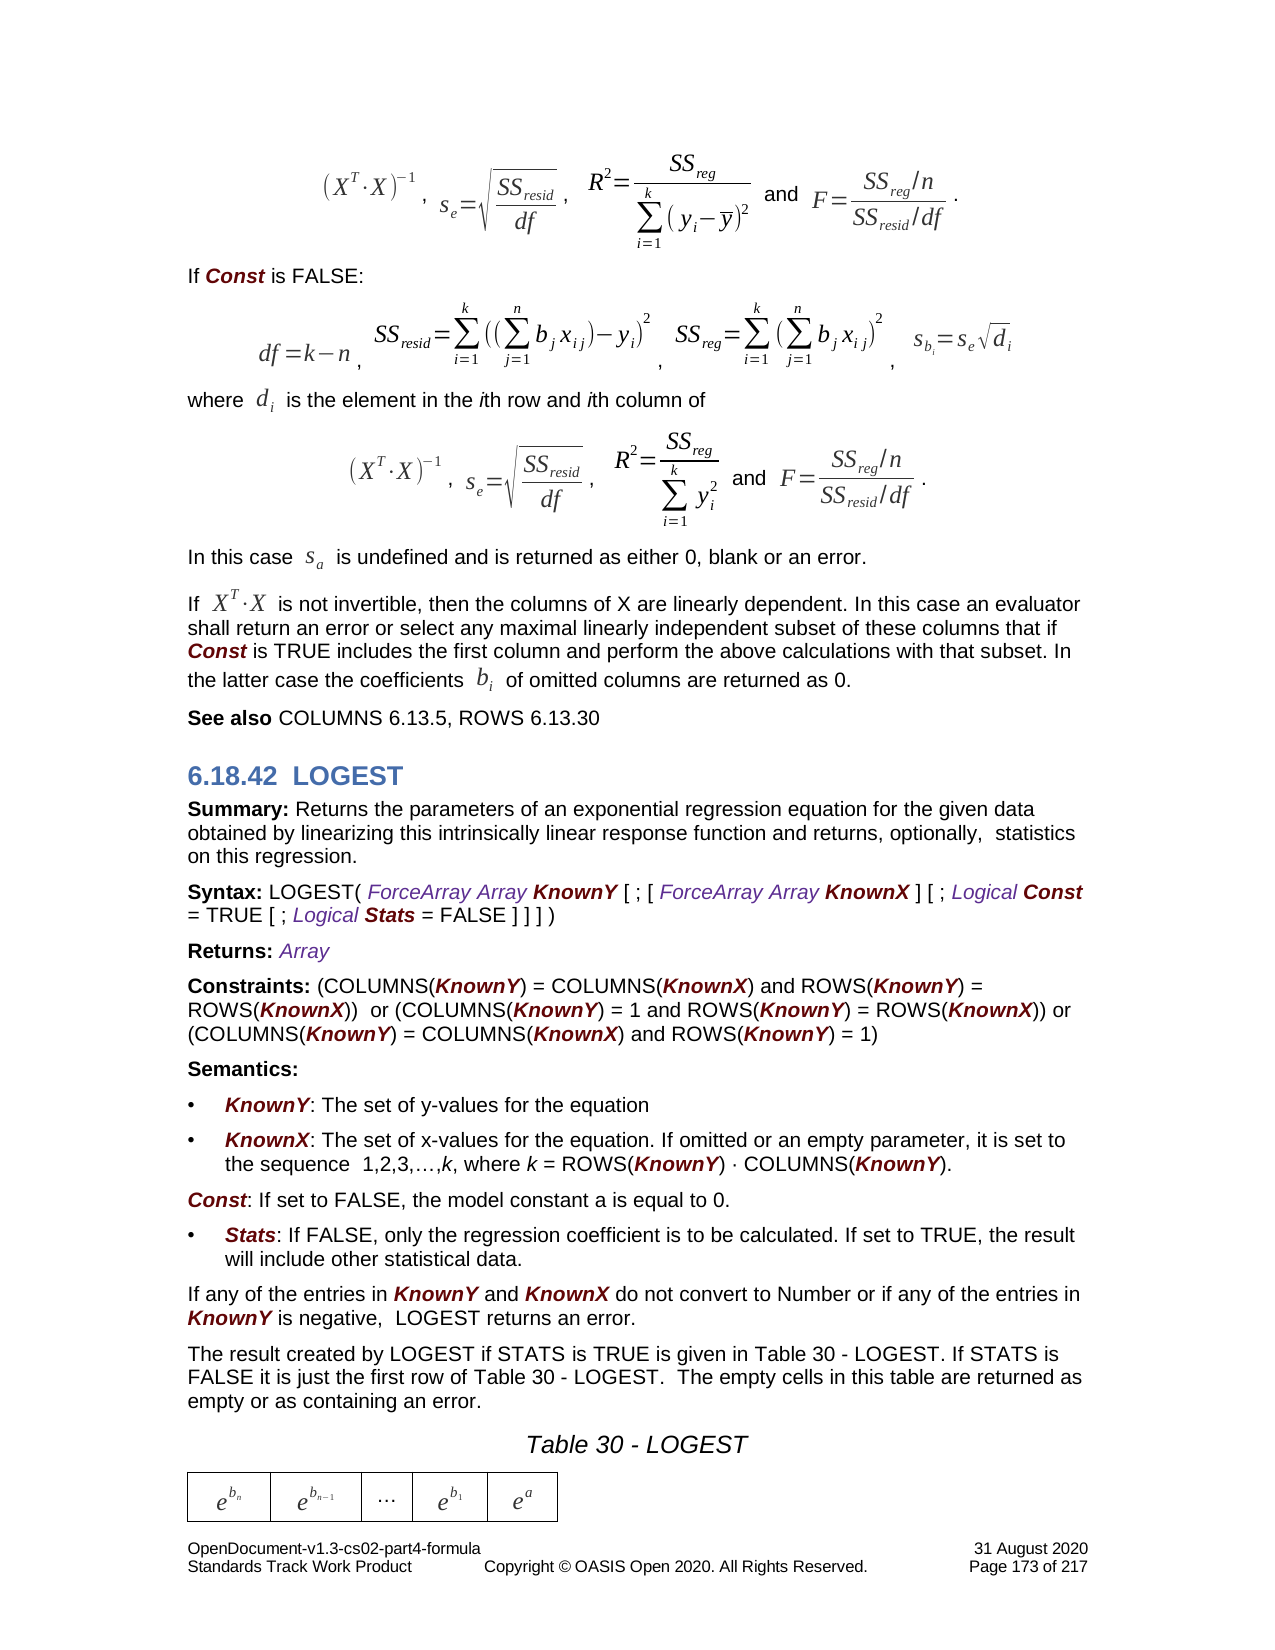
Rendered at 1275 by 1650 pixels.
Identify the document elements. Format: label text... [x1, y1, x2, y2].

text where is the element in the ith row and ith column of [187, 384, 1088, 415]
list Stats: If FALSE, only the regression coefficient is to be calculated. If set to TRUE, the result will include other statistical data. [187, 1224, 1088, 1271]
table_header [188, 1473, 270, 1521]
subtitle LOGEST [187, 761, 1088, 791]
list KnownX: The set of x-values for the equation. If omitted or an empty parameter, it is set to the sequence 1,2,3,…,k, where k = ROWS(KnownY) ∙ COLUMNS(KnownY). [187, 1129, 1088, 1176]
text If is not invertible, then the columns of X are linearly dependent. In this case an evaluator shall return an error or select any maximal linearly independent subset of these columns that if Const is TRUE includes the first column and perform the above calculations with that subset. In the latter case the coefficients of omitted columns are returned as 0. [187, 585, 1088, 695]
text In this case is undefined and is returned as either 0, blank or an error. [187, 542, 1088, 573]
text Semantics: [187, 1058, 1088, 1081]
text , , , [187, 300, 1088, 372]
text Table 30 - LOGEST [187, 1431, 1088, 1459]
table_header [271, 1473, 361, 1521]
text Returns: Array [187, 939, 1088, 963]
text Syntax: LOGEST( ForceArray Array KnownY [ ; [ ForceArray Array KnownX ] [ ; Logical Const = TRUE [ ; Logical Stats = FALSE ] ] ] ) [187, 880, 1088, 927]
text See also COLUMNS 6.13.5, ROWS 6.13.30 [187, 707, 1088, 730]
text , , and . [187, 427, 1088, 530]
text , , and . [187, 150, 1088, 252]
table_header [488, 1473, 557, 1521]
table_header … [362, 1473, 412, 1521]
text Constraints: (COLUMNS(KnownY) = COLUMNS(KnownX) and ROWS(KnownY) = ROWS(KnownX)) or (COLUMNS(KnownY) = 1 and ROWS(KnownY) = ROWS(KnownX)) or (COLUMNS(KnownY) = COLUMNS(KnownX) and ROWS(KnownY) = 1) [187, 975, 1088, 1046]
table_header [413, 1473, 487, 1521]
list KnownY: The set of y-values for the equation [187, 1093, 1088, 1117]
text Const: If set to FALSE, the model constant a is equal to 0. [187, 1188, 1088, 1212]
text If any of the entries in KnownY and KnownX do not convert to Number or if any of the entries in KnownY is negative, LOGEST returns an error. [187, 1283, 1088, 1330]
text If Const is FALSE: [187, 264, 1088, 288]
text The result created by LOGEST if STATS is TRUE is given in Table 30 - LOGEST. If STATS is FALSE it is just the first row of Table 30 - LOGEST. The empty cells in this table are returned as empty or as containing an error. [187, 1342, 1088, 1413]
text Summary: Returns the parameters of an exponential regression equation for the given data obtained by linearizing this intrinsically linear response function and returns, optionally, statistics on this regression. [187, 797, 1088, 868]
